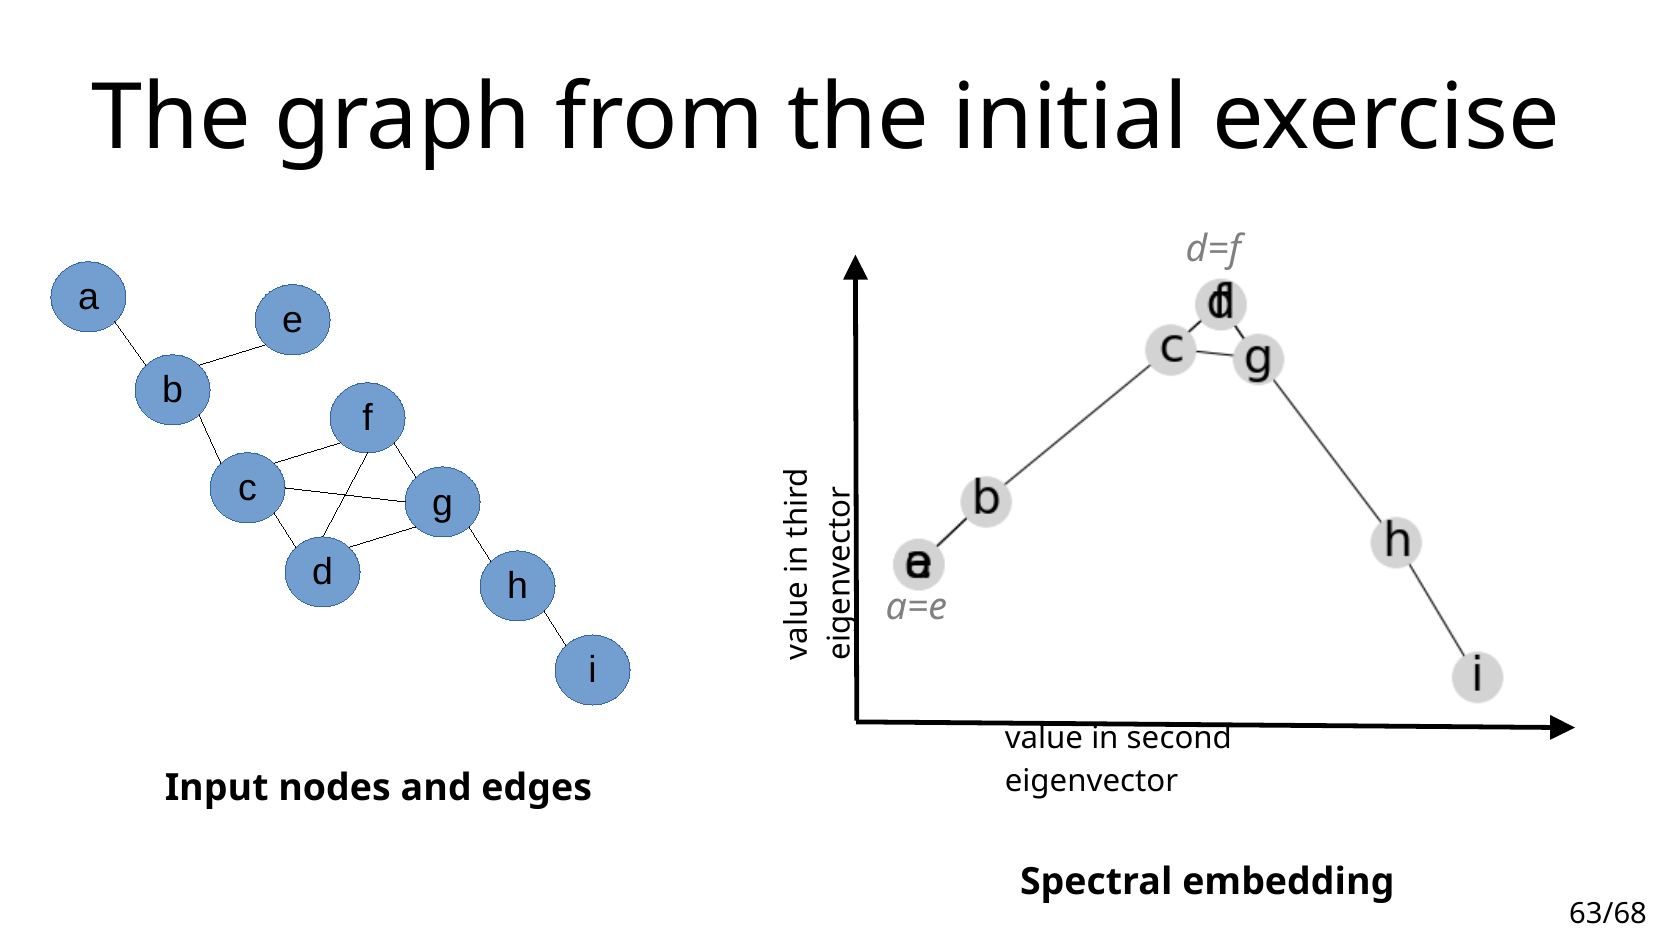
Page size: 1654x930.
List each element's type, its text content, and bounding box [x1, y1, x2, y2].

picture [848, 254, 855, 267]
text_box g [405, 466, 481, 537]
text_box value in third eigenvector [780, 300, 853, 676]
text_box f [330, 382, 406, 453]
text_box c [210, 452, 285, 523]
text_box Input nodes and edges [150, 731, 627, 841]
title The graph from the initial exercise [82, 1, 1571, 225]
text_box d [285, 536, 361, 607]
picture [856, 254, 1546, 724]
picture [848, 280, 853, 300]
text_box e [255, 284, 331, 355]
text_box d=f [1170, 212, 1276, 282]
text_box i [555, 634, 631, 706]
picture [848, 631, 990, 727]
text_box Spectral embedding [975, 845, 1441, 916]
text_box a [50, 261, 126, 332]
text_box value in second eigenvector [990, 721, 1381, 795]
text_box b [135, 354, 211, 425]
text_box a=e [870, 570, 976, 640]
text_box h [480, 550, 556, 621]
